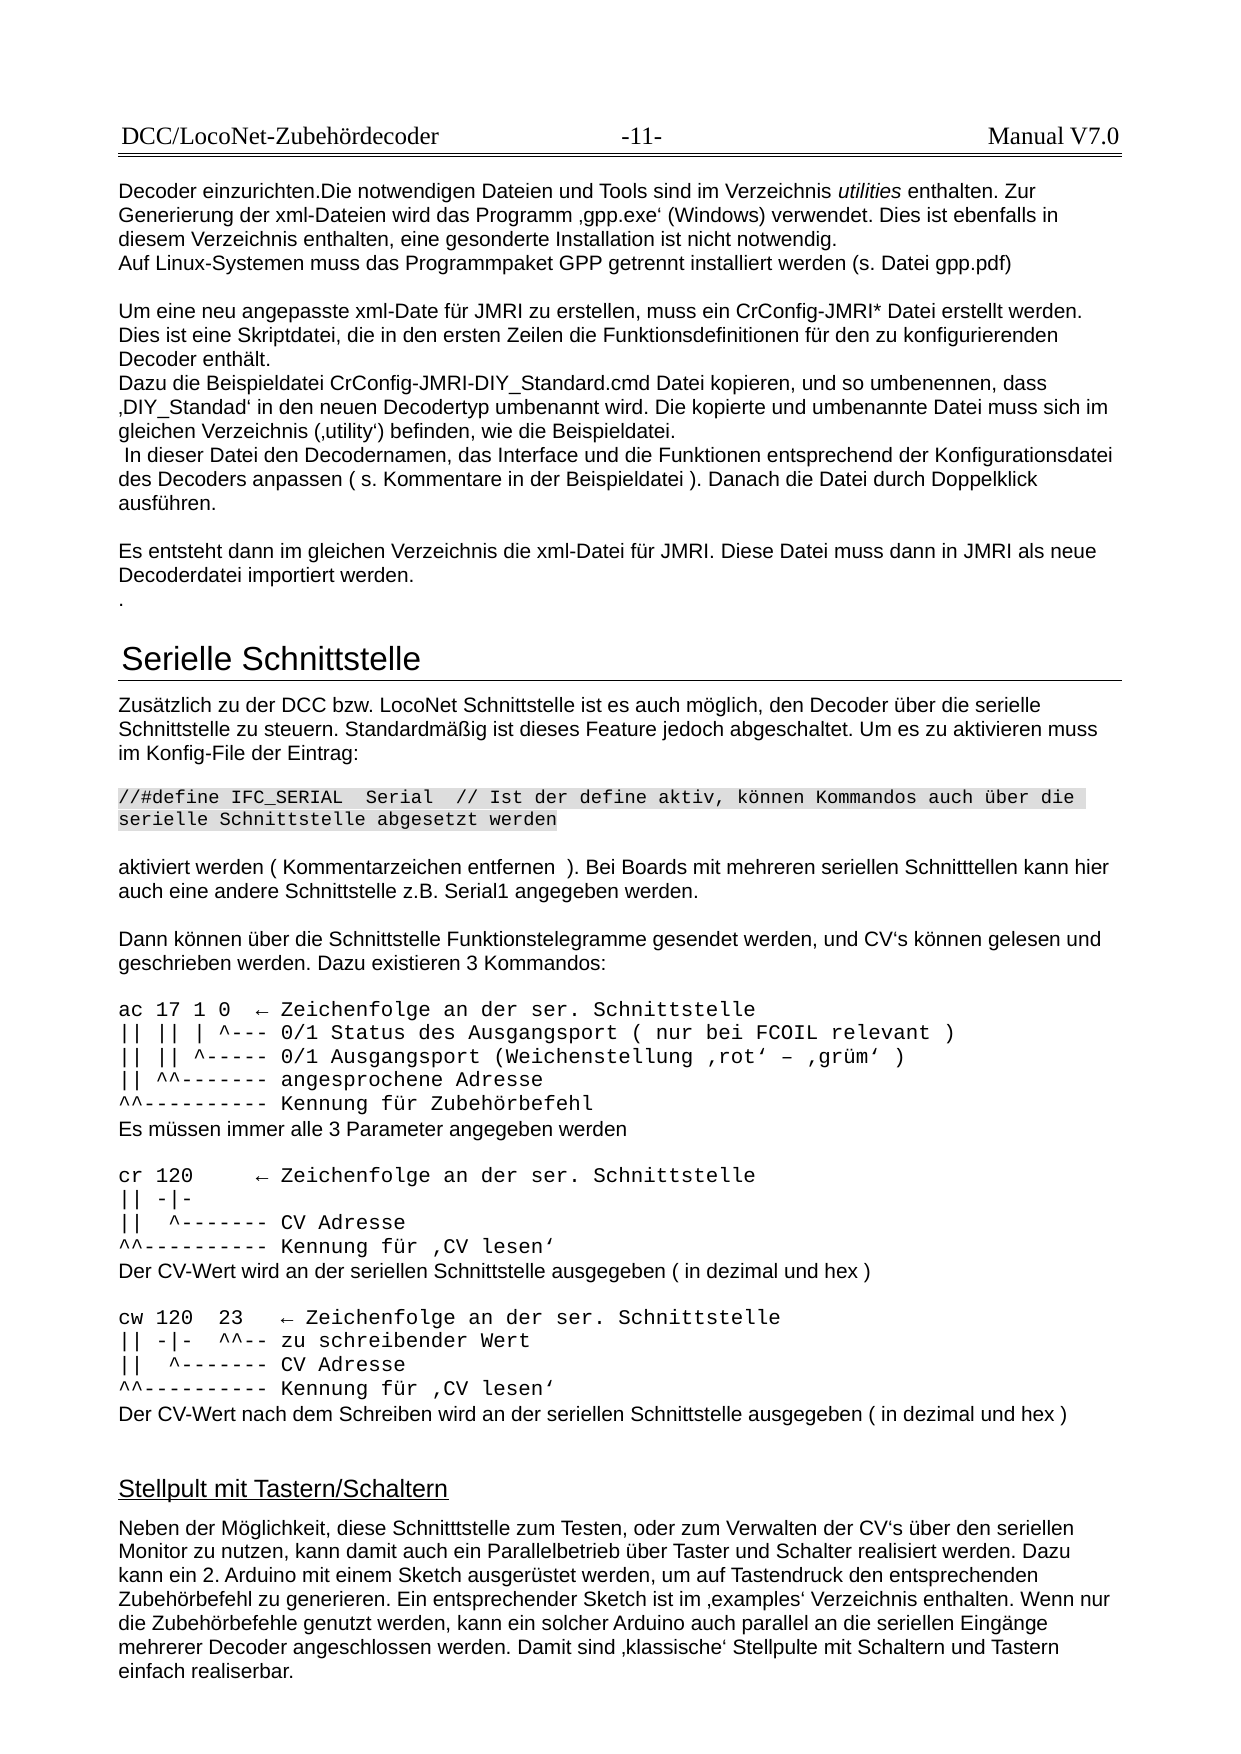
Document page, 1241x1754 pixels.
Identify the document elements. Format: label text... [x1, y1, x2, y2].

text || -|- ^^-- zu schreibender Wert [118, 1331, 1122, 1354]
text || ^^------- angesprochene Adresse [118, 1069, 1122, 1093]
text || ^------- CV Adresse [118, 1212, 1122, 1236]
text ^^---------- Kennung für Zubehörbefehl [118, 1093, 1122, 1117]
text cr 120 ← Zeichenfolge an der ser. Schnittstelle [118, 1165, 1122, 1188]
text cw 120 23 ← Zeichenfolge an der ser. Schnittstelle [118, 1307, 1122, 1331]
text || || | ^--- 0/1 Status des Ausgangsport ( nur bei FCOIL relevant ) [118, 1022, 1122, 1046]
text || || ^----- 0/1 Ausgangsport (Weichenstellung ‚rot‘ – ‚grüm‘ ) [118, 1046, 1122, 1069]
text Der CV-Wert wird an der seriellen Schnittstelle ausgegeben ( in dezimal und hex ) [118, 1259, 1122, 1283]
text || -|- [118, 1188, 1122, 1212]
text Der CV-Wert nach dem Schreiben wird an der seriellen Schnittstelle ausgegeben ( in dezimal und hex ) [118, 1401, 1122, 1425]
text aktiviert werden ( Kommentarzeichen entfernen ). Bei Boards mit mehreren seriellen Schnitttellen kann hier auch eine andere Schnittstelle z.B. Serial1 angegeben werden. [118, 855, 1122, 903]
text Um eine neu angepasste xml-Date für JMRI zu erstellen, muss ein CrConfig-JMRI* Datei erstellt werden. Dies ist eine Skriptdatei, die in den ersten Zeilen die Funktionsdefinitionen für den zu konfigurierenden Decoder enthält. [118, 299, 1122, 371]
text Dazu die Beispieldatei CrConfig-JMRI-DIY_Standard.cmd Datei kopieren, und so umbenennen, dass ‚DIY_Standad‘ in den neuen Decodertyp umbenannt wird. Die kopierte und umbenannte Datei muss sich im gleichen Verzeichnis (‚utility‘) befinden, wie die Beispieldatei. [118, 371, 1122, 443]
text . [118, 587, 1122, 611]
text ^^---------- Kennung für ‚CV lesen‘ [118, 1236, 1122, 1259]
text Zusätzlich zu der DCC bzw. LocoNet Schnittstelle ist es auch möglich, den Decoder über die serielle Schnittstelle zu steuern. Standardmäßig ist dieses Feature jedoch abgeschaltet. Um es zu aktivieren muss im Konfig-File der Eintrag: [118, 692, 1122, 764]
subtitle Serielle Schnittstelle [118, 636, 1122, 680]
text ^^---------- Kennung für ‚CV lesen‘ [118, 1378, 1122, 1401]
text Dann können über die Schnittstelle Funktionstelegramme gesendet werden, und CV‘s können gelesen und geschrieben werden. Dazu existieren 3 Kommandos: [118, 927, 1122, 974]
text In dieser Datei den Decodernamen, das Interface und die Funktionen entsprechend der Konfigurationsdatei des Decoders anpassen ( s. Kommentare in der Beispieldatei ). Danach die Datei durch Doppelklick ausführen. [118, 443, 1122, 515]
text Es entsteht dann im gleichen Verzeichnis die xml-Datei für JMRI. Diese Datei muss dann in JMRI als neue Decoderdatei importiert werden. [118, 539, 1122, 587]
text Neben der Möglichkeit, diese Schnitttstelle zum Testen, oder zum Verwalten der CV‘s über den seriellen Monitor zu nutzen, kann damit auch ein Parallelbetrieb über Taster und Schalter realisiert werden. Dazu kann ein 2. Arduino mit einem Sketch ausgerüstet werden, um auf Tastendruck den entsprechenden Zubehörbefehl zu generieren. Ein entsprechender Sketch ist im ‚examples‘ Verzeichnis enthalten. Wenn nur die Zubehörbefehle genutzt werden, kann ein solcher Arduino auch parallel an die seriellen Eingänge mehrerer Decoder angeschlossen werden. Damit sind ‚klassische‘ Stellpulte mit Schaltern und Tastern einfach realiserbar. [118, 1515, 1122, 1683]
text || ^------- CV Adresse [118, 1354, 1122, 1378]
text Es müssen immer alle 3 Parameter angegeben werden [118, 1117, 1122, 1141]
subtitle Stellpult mit Tastern/Schaltern [118, 1474, 1122, 1503]
text ac 17 1 0 ← Zeichenfolge an der ser. Schnittstelle [118, 998, 1122, 1022]
text Decoder einzurichten.Die notwendigen Dateien und Tools sind im Verzeichnis utilities enthalten. Zur Generierung der xml-Dateien wird das Programm ‚gpp.exe‘ (Windows) verwendet. Dies ist ebenfalls in diesem Verzeichnis enthalten, eine gesonderte Installation ist nicht notwendig. [118, 179, 1122, 251]
text //#define IFC_SERIAL Serial // Ist der define aktiv, können Kommandos auch über die serielle Schnittstelle abgesetzt werden [118, 788, 1152, 831]
text Auf Linux-Systemen muss das Programmpaket GPP getrennt installiert werden (s. Datei gpp.pdf) [118, 251, 1122, 275]
